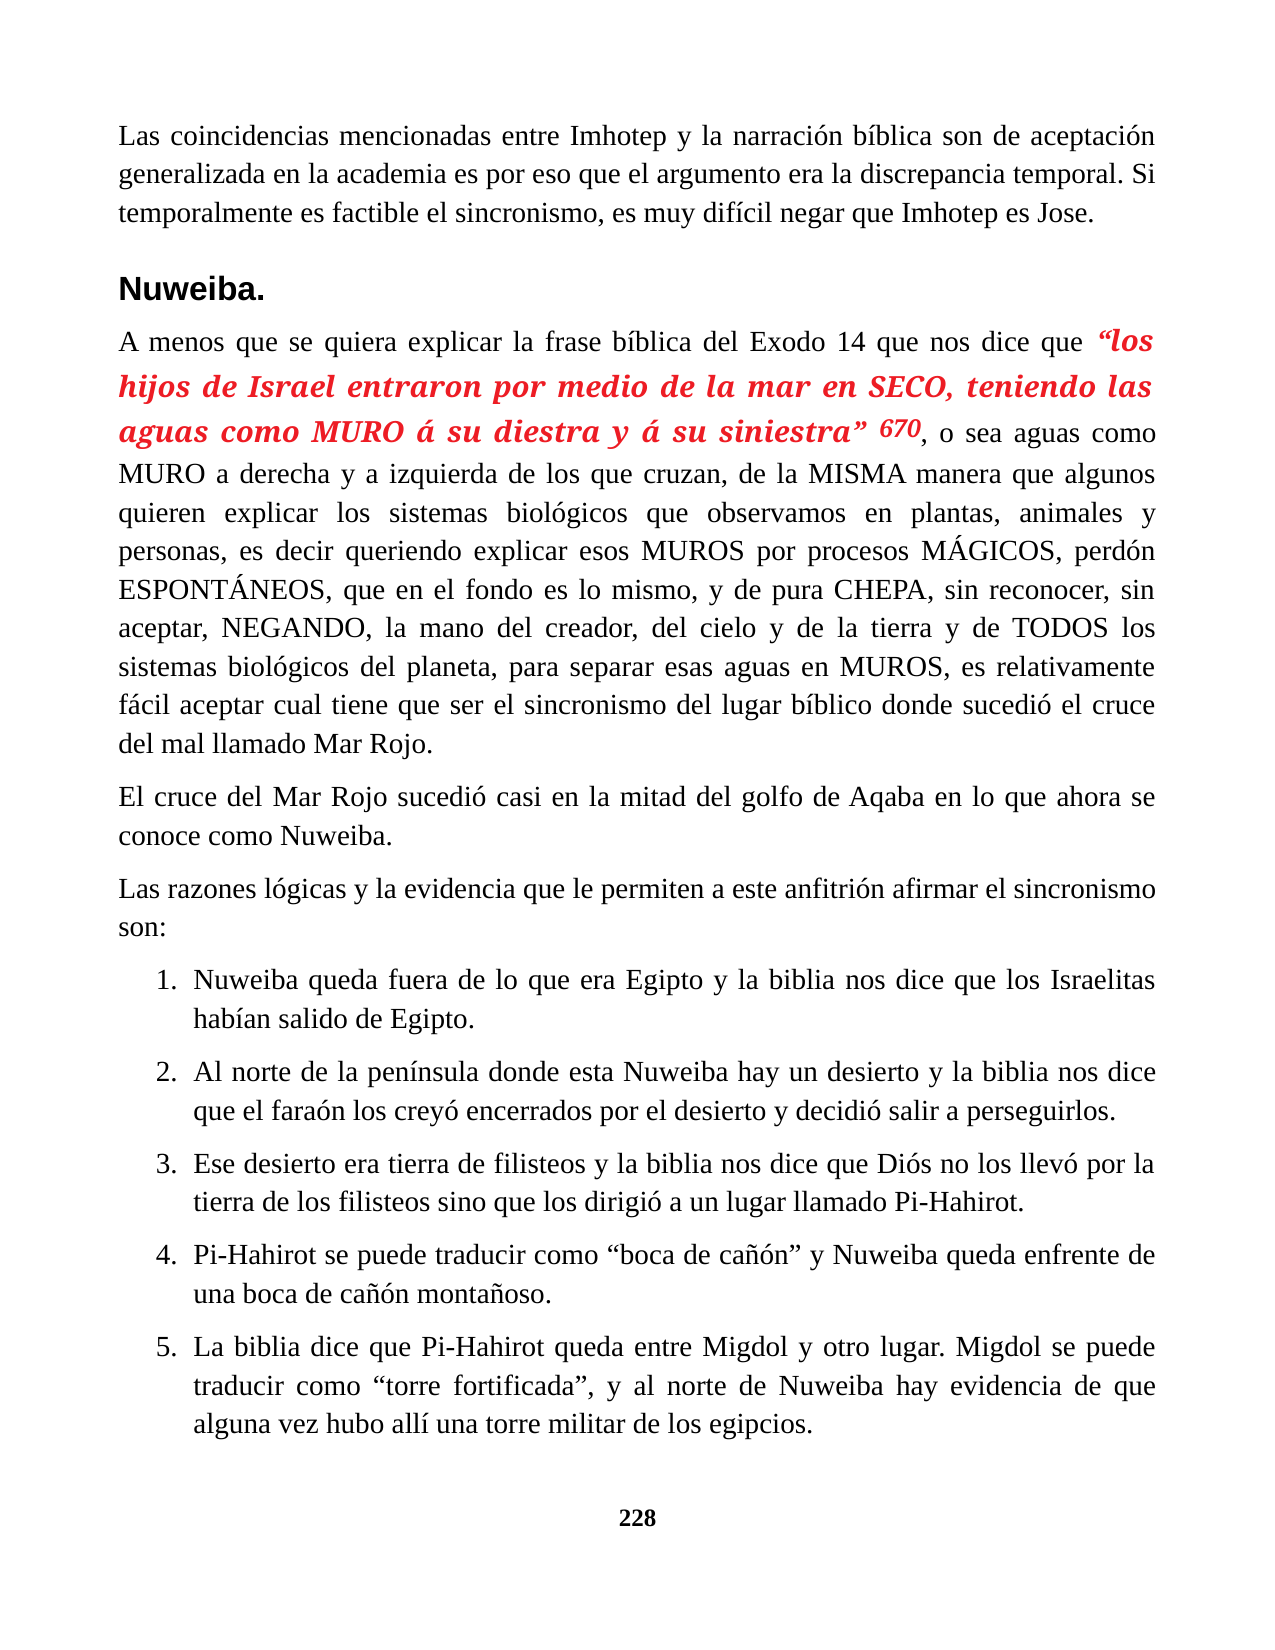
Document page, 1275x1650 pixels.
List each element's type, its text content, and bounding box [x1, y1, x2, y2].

text Las coincidencias mencionadas entre Imhotep y la narración bíblica son de aceptación generalizada en la academia es por eso que el argumento era la discrepancia temporal. Si temporalmente es factible el sincronismo, es muy difícil negar que Imhotep es Jose. [118, 118, 1157, 229]
list La biblia dice que Pi-Hahirot queda entre Migdol y otro lugar. Migdol se puede traducir como “torre fortificada”, y al norte de Nuweiba hay evidencia de que alguna vez hubo allí una torre militar de los egipcios. [156, 1329, 1157, 1440]
list Nuweiba queda fuera de lo que era Egipto y la biblia nos dice que los Israelitas habían salido de Egipto. [156, 962, 1157, 1034]
text A menos que se quiera explicar la frase bíblica del Exodo 14 que nos dice que “los hijos de Israel entraron por medio de la mar en SECO, teniendo las aguas como MURO á su diestra y á su siniestra” , o sea aguas como MURO a derecha y a izquierda de los que cruzan, de la MISMA manera que algunos quieren explicar los sistemas biológicos que observamos en plantas, animales y personas, es decir queriendo explicar esos MUROS por procesos MÁGICOS, perdón ESPONTÁNEOS, que en el fondo es lo mismo, y de pura CHEPA, sin reconocer, sin aceptar, NEGANDO, la mano del creador, del cielo y de la tierra y de TODOS los sistemas biológicos del planeta, para separar esas aguas en MUROS, es relativamente fácil aceptar cual tiene que ser el sincronismo del lugar bíblico donde sucedió el cruce del mal llamado Mar Rojo. [118, 320, 1157, 759]
list Ese desierto era tierra de filisteos y la biblia nos dice que Diós no los llevó por la tierra de los filisteos sino que los dirigió a un lugar llamado Pi-Hahirot. [156, 1146, 1157, 1218]
list Pi-Hahirot se puede traducir como “boca de cañón” y Nuweiba queda enfrente de una boca de cañón montañoso. [156, 1237, 1157, 1309]
list Al norte de la península donde esta Nuweiba hay un desierto y la biblia nos dice que el faraón los creyó encerrados por el desierto y decidió salir a perseguirlos. [156, 1054, 1157, 1126]
subtitle Nuweiba. [118, 269, 1157, 308]
text Las razones lógicas y la evidencia que le permiten a este anfitrión afirmar el sincronismo son: [118, 871, 1157, 943]
text El cruce del Mar Rojo sucedió casi en la mitad del golfo de Aqaba en lo que ahora se conoce como Nuweiba. [118, 779, 1157, 851]
